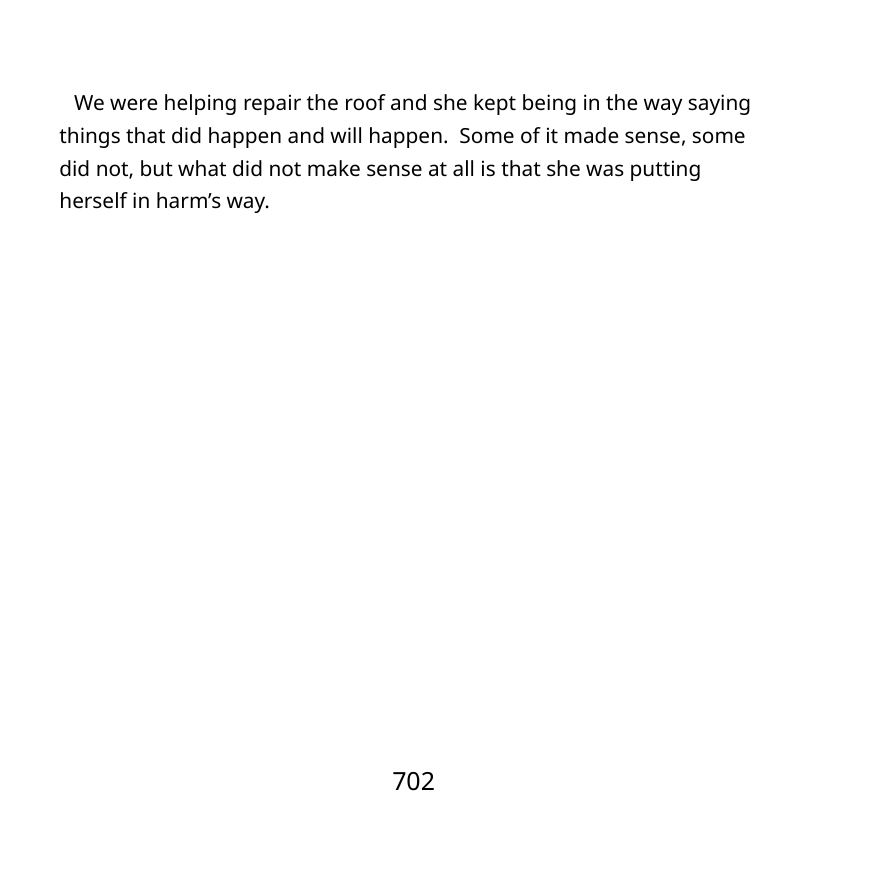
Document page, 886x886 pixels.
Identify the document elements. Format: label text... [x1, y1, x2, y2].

text We were helping repair the roof and she kept being in the way saying things that did happen and will happen. Some of it made sense, some did not, but what did not make sense at all is that she was putting herself in harm’s way. [59, 88, 768, 215]
